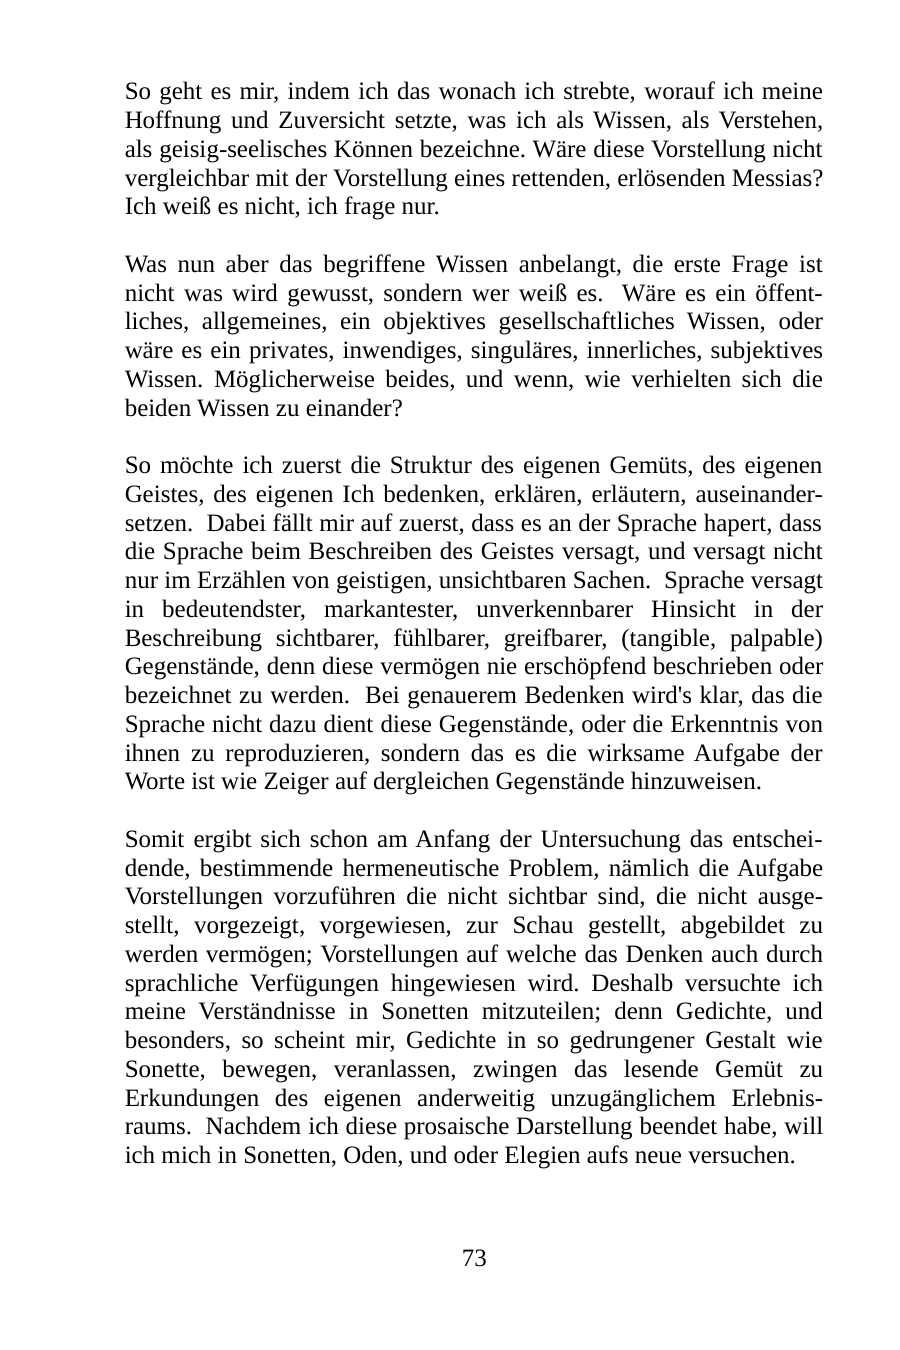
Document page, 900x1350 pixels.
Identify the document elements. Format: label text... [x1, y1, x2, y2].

text Was nun aber das begriffene Wissen anbelangt, die erste Frage ist nicht was wird gewusst, sondern wer weiß es. Wäre es ein öffent-liches, allgemeines, ein objektives gesellschaftliches Wissen, oder wäre es ein privates, inwendiges, singuläres, innerliches, subjektives Wissen. Möglicherweise beides, und wenn, wie verhielten sich die beiden Wissen zu einander? [124, 249, 823, 421]
text So möchte ich zuerst die Struktur des eigenen Gemüts, des eigenen Geistes, des eigenen Ich bedenken, erklären, erläutern, auseinander-setzen. Dabei fällt mir auf zuerst, dass es an der Sprache hapert, dass die Sprache beim Beschreiben des Geistes versagt, und versagt nicht nur im Erzählen von geistigen, unsichtbaren Sachen. Sprache versagt in bedeutendster, markantester, unverkennbarer Hinsicht in der Beschreibung sichtbarer, fühlbarer, greifbarer, (tangible, palpable) Gegenstände, denn diese vermögen nie erschöpfend beschrieben oder bezeichnet zu werden. Bei genauerem Bedenken wird's klar, das die Sprache nicht dazu dient diese Gegenstände, oder die Erkenntnis von ihnen zu reproduzieren, sondern das es die wirksame Aufgabe der Worte ist wie Zeiger auf dergleichen Gegenstände hinzuweisen. [124, 450, 823, 795]
text Somit ergibt sich schon am Anfang der Untersuchung das entschei-dende, bestimmende hermeneutische Problem, nämlich die Aufgabe Vorstellungen vorzuführen die nicht sichtbar sind, die nicht ausge-stellt, vorgezeigt, vorgewiesen, zur Schau gestellt, abgebildet zu werden vermögen; Vorstellungen auf welche das Denken auch durch sprachliche Verfügungen hingewiesen wird. Deshalb versuchte ich meine Verständnisse in Sonetten mitzuteilen; denn Gedichte, und besonders, so scheint mir, Gedichte in so gedrungener Gestalt wie Sonette, bewegen, veranlassen, zwingen das lesende Gemüt zu Erkundungen des eigenen anderweitig unzugänglichem Erlebnis-raums. Nachdem ich diese prosaische Darstellung beendet habe, will ich mich in Sonetten, Oden, und oder Elegien aufs neue versuchen. [124, 824, 823, 1169]
text So geht es mir, indem ich das wonach ich strebte, worauf ich meine Hoffnung und Zuversicht setzte, was ich als Wissen, als Verstehen, als geisig-seelisches Können bezeichne. Wäre diese Vorstellung nicht vergleichbar mit der Vorstellung eines rettenden, erlösenden Messias? Ich weiß es nicht, ich frage nur. [124, 76, 823, 220]
